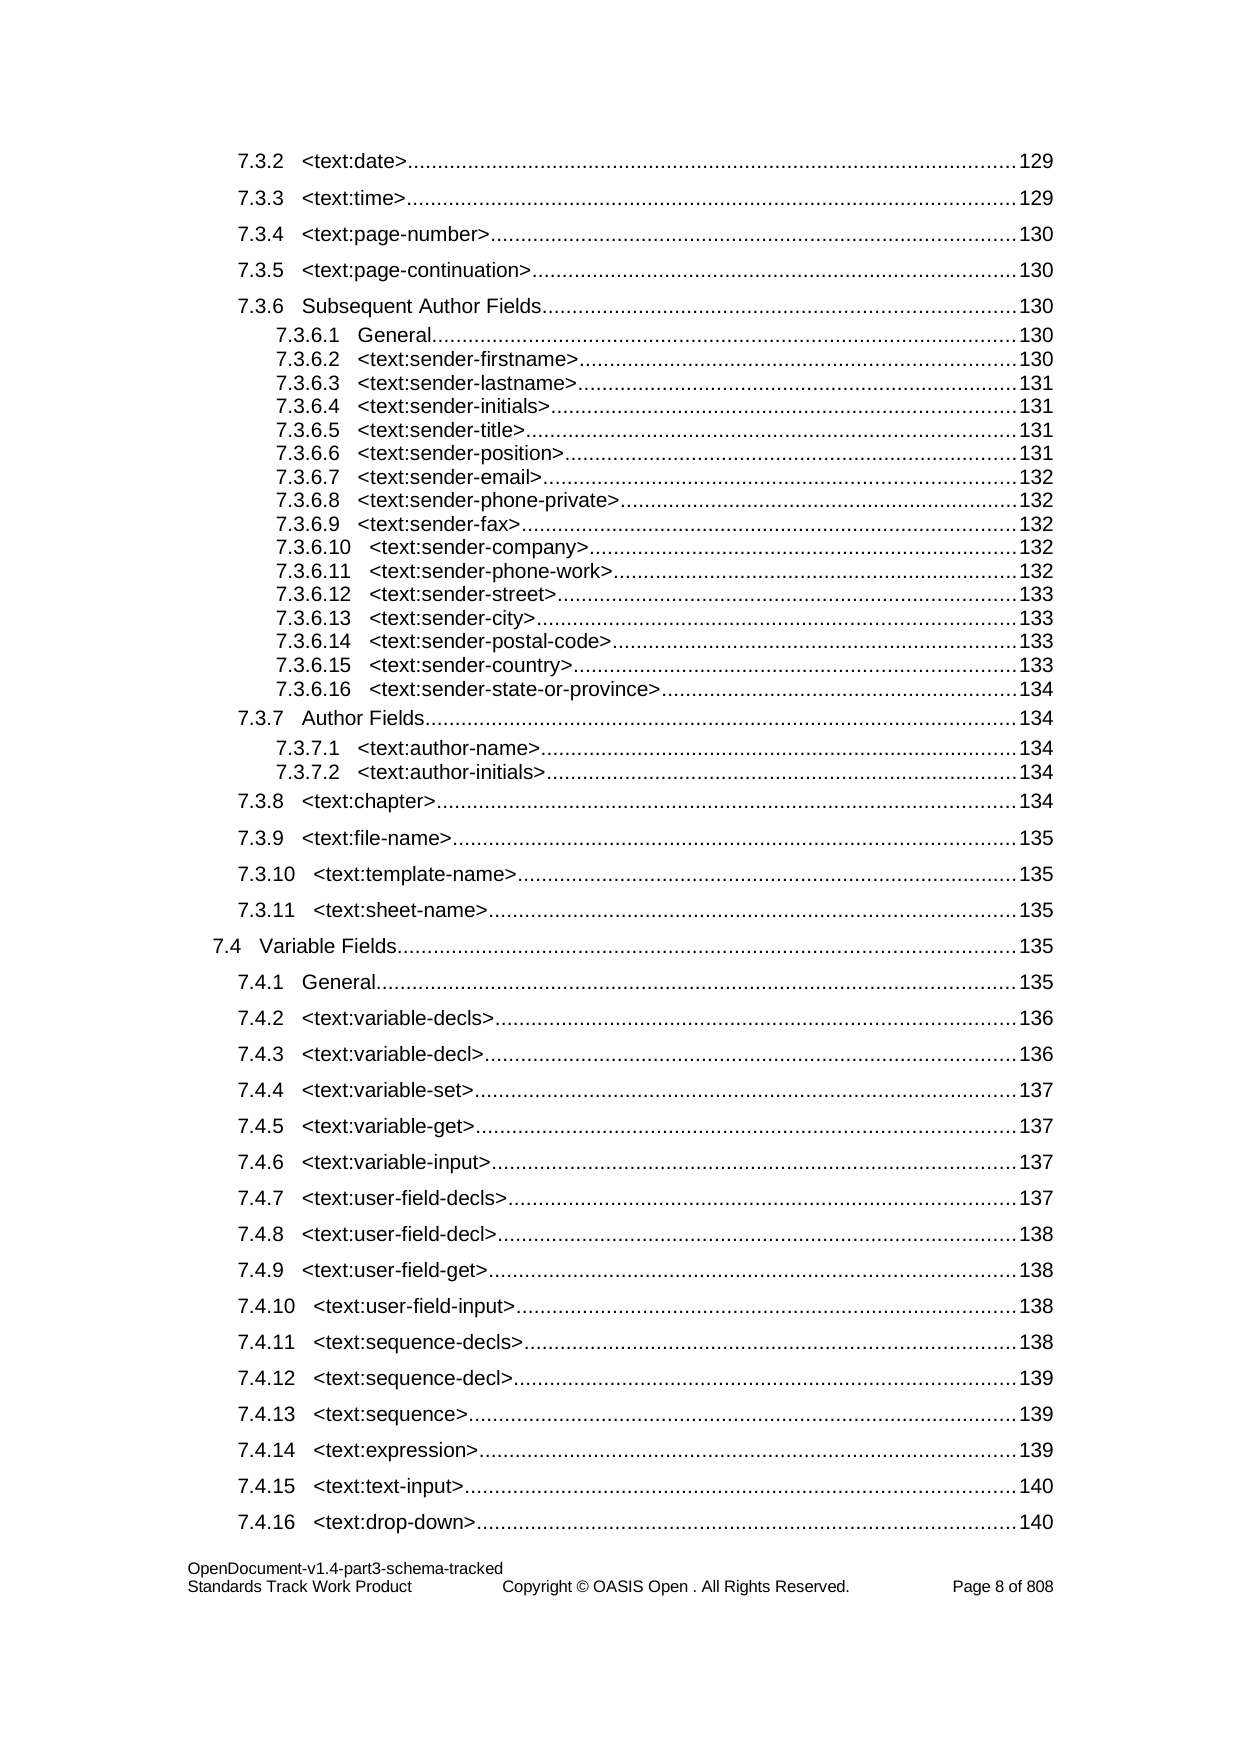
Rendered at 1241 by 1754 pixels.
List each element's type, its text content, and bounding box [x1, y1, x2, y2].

text 7.3.7 Author Fields 134 [237, 707, 1053, 730]
text 7.3.6 Subsequent Author Fields 130 [237, 294, 1053, 318]
text 7.3.9 <text:file-name> 135 [237, 826, 1053, 849]
text 7.3.2 <text:date> 129 [237, 150, 1053, 173]
text 7.4.7 <text:user-field-decls> 137 [237, 1186, 1053, 1210]
text 7.3.3 <text:time> 129 [237, 186, 1053, 209]
text 7.3.6.1 General 130 [276, 324, 1053, 347]
text 7.4.10 <text:user-field-input> 138 [237, 1294, 1053, 1318]
text 7.4.16 <text:drop-down> 140 [237, 1511, 1053, 1534]
text 7.3.6.9 <text:sender-fax> 132 [276, 512, 1053, 536]
text 7.4.4 <text:variable-set> 137 [237, 1078, 1053, 1102]
text 7.3.6.8 <text:sender-phone-private> 132 [276, 489, 1053, 512]
text 7.3.6.6 <text:sender-position> 131 [276, 442, 1053, 465]
text 7.3.6.5 <text:sender-title> 131 [276, 418, 1053, 442]
text 7.3.8 <text:chapter> 134 [237, 790, 1053, 813]
text 7.3.7.1 <text:author-name> 134 [276, 737, 1053, 760]
text 7.4.1 General 135 [237, 970, 1053, 994]
text 7.3.6.16 <text:sender-state-or-province> 134 [276, 677, 1053, 701]
text 7.4.9 <text:user-field-get> 138 [237, 1258, 1053, 1282]
text 7.3.6.13 <text:sender-city> 133 [276, 606, 1053, 630]
text 7.4.8 <text:user-field-decl> 138 [237, 1222, 1053, 1246]
text 7.4.14 <text:expression> 139 [237, 1439, 1053, 1462]
text 7.4 Variable Fields 135 [212, 934, 1053, 958]
text 7.3.6.3 <text:sender-lastname> 131 [276, 371, 1053, 394]
text 7.4.11 <text:sequence-decls> 138 [237, 1331, 1053, 1354]
text 7.4.15 <text:text-input> 140 [237, 1475, 1053, 1498]
text 7.4.3 <text:variable-decl> 136 [237, 1042, 1053, 1066]
text 7.3.4 <text:page-number> 130 [237, 222, 1053, 246]
text 7.3.10 <text:template-name> 135 [237, 862, 1053, 886]
text 7.3.6.2 <text:sender-firstname> 130 [276, 347, 1053, 371]
text 7.3.6.10 <text:sender-company> 132 [276, 536, 1053, 559]
text 7.3.6.14 <text:sender-postal-code> 133 [276, 630, 1053, 653]
text 7.3.7.2 <text:author-initials> 134 [276, 760, 1053, 784]
text 7.3.6.4 <text:sender-initials> 131 [276, 394, 1053, 418]
text 7.3.6.11 <text:sender-phone-work> 132 [276, 559, 1053, 583]
text 7.4.13 <text:sequence> 139 [237, 1403, 1053, 1426]
text 7.4.6 <text:variable-input> 137 [237, 1150, 1053, 1174]
text 7.3.5 <text:page-continuation> 130 [237, 258, 1053, 282]
text 7.4.5 <text:variable-get> 137 [237, 1114, 1053, 1138]
text 7.4.2 <text:variable-decls> 136 [237, 1006, 1053, 1030]
text 7.4.12 <text:sequence-decl> 139 [237, 1367, 1053, 1390]
text 7.3.11 <text:sheet-name> 135 [237, 898, 1053, 922]
text 7.3.6.7 <text:sender-email> 132 [276, 465, 1053, 489]
text 7.3.6.12 <text:sender-street> 133 [276, 583, 1053, 606]
text 7.3.6.15 <text:sender-country> 133 [276, 653, 1053, 677]
